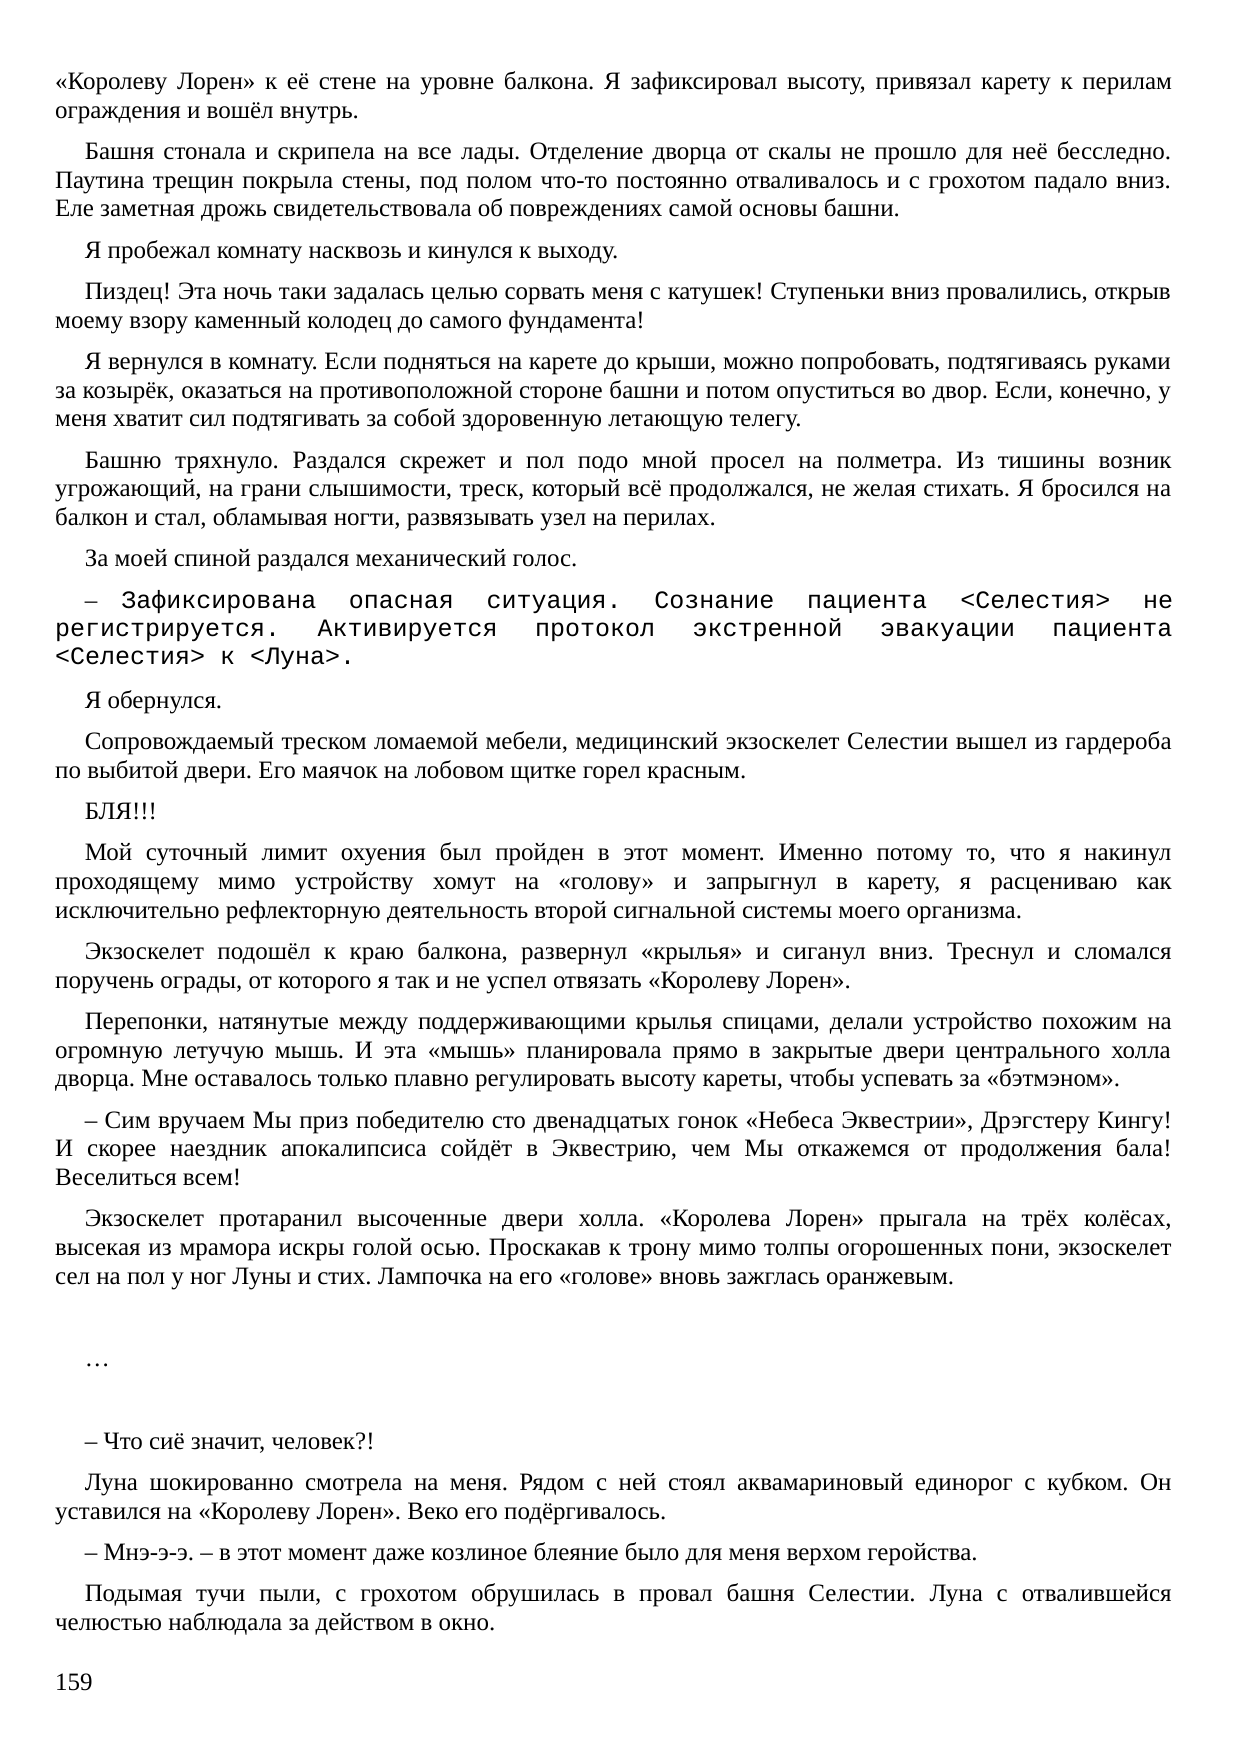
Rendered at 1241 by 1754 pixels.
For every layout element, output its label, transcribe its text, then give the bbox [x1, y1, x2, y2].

text – Зафиксирована опасная ситуация. Сознание пациента <Селестия> не регистрируется. Активируется протокол экстренной эвакуации пациента <Селестия> к <Луна>. [55, 585, 1173, 672]
text – Мнэ-э-э. – в этот момент даже козлиное блеяние было для меня верхом геройства. [55, 1537, 1173, 1566]
text Я обернулся. [55, 685, 1173, 713]
text Экзоскелет подошёл к краю балкона, развернул «крылья» и сиганул вниз. Треснул и сломался поручень ограды, от которого я так и не успел отвязать «Королеву Лорен». [55, 936, 1173, 993]
text Башня стонала и скрипела на все лады. Отделение дворца от скалы не прошло для неё бесследно. Паутина трещин покрыла стены, под полом что-то постоянно отваливалось и с грохотом падало вниз. Еле заметная дрожь свидетельствовала об повреждениях самой основы башни. [55, 136, 1173, 222]
text Сопровождаемый треском ломаемой мебели, медицинский экзоскелет Селестии вышел из гардероба по выбитой двери. Его маячок на лобовом щитке горел красным. [55, 726, 1173, 783]
text Луна шокированно смотрела на меня. Рядом с ней стоял аквамариновый единорог с кубком. Он уставился на «Королеву Лорен». Веко его подёргивалось. [55, 1467, 1173, 1525]
text Перепонки, натянутые между поддерживающими крылья спицами, делали устройство похожим на огромную летучую мышь. И эта «мышь» планировала прямо в закрытые двери центрального холла дворца. Мне оставалось только плавно регулировать высоту кареты, чтобы успевать за «бэтмэном». [55, 1006, 1173, 1092]
text БЛЯ!!! [55, 796, 1173, 825]
text За моей спиной раздался механический голос. [55, 543, 1173, 572]
text Экзоскелет протаранил высоченные двери холла. «Королева Лорен» прыгала на трёх колёсах, высекая из мрамора искры голой осью. Проскакав к трону мимо толпы огорошенных пони, экзоскелет сел на пол у ног Луны и стих. Лампочка на его «голове» вновь зажглась оранжевым. [55, 1203, 1173, 1290]
text «Королеву Лорен» к её стене на уровне балкона. Я зафиксировал высоту, привязал карету к перилам ограждения и вошёл внутрь. [55, 66, 1173, 123]
text … [55, 1343, 1173, 1372]
text Я пробежал комнату насквозь и кинулся к выходу. [55, 235, 1173, 263]
text – Что сиё значит, человек?! [55, 1426, 1173, 1455]
text Башню тряхнуло. Раздался скрежет и пол подо мной просел на полметра. Из тишины возник угрожающий, на грани слышимости, треск, который всё продолжался, не желая стихать. Я бросился на балкон и стал, обламывая ногти, развязывать узел на перилах. [55, 445, 1173, 531]
text Я вернулся в комнату. Если подняться на карете до крыши, можно попробовать, подтягиваясь руками за козырёк, оказаться на противоположной стороне башни и потом опуститься во двор. Если, конечно, у меня хватит сил подтягивать за собой здоровенную летающую телегу. [55, 346, 1173, 432]
text Пиздец! Эта ночь таки задалась целью сорвать меня с катушек! Ступеньки вниз провалились, открыв моему взору каменный колодец до самого фундамента! [55, 276, 1173, 333]
text Подымая тучи пыли, с грохотом обрушилась в провал башня Селестии. Луна с отвалившейся челюстью наблюдала за действом в окно. [55, 1578, 1173, 1636]
text – Сим вручаем Мы приз победителю сто двенадцатых гонок «Небеса Эквестрии», Дрэгстеру Кингу! И скорее наездник апокалипсиса сойдёт в Эквестрию, чем Мы откажемся от продолжения бала! Веселиться всем! [55, 1105, 1173, 1191]
text Мой суточный лимит охуения был пройден в этот момент. Именно потому то, что я накинул проходящему мимо устройству хомут на «голову» и запрыгнул в карету, я расцениваю как исключительно рефлекторную деятельность второй сигнальной системы моего организма. [55, 837, 1173, 923]
